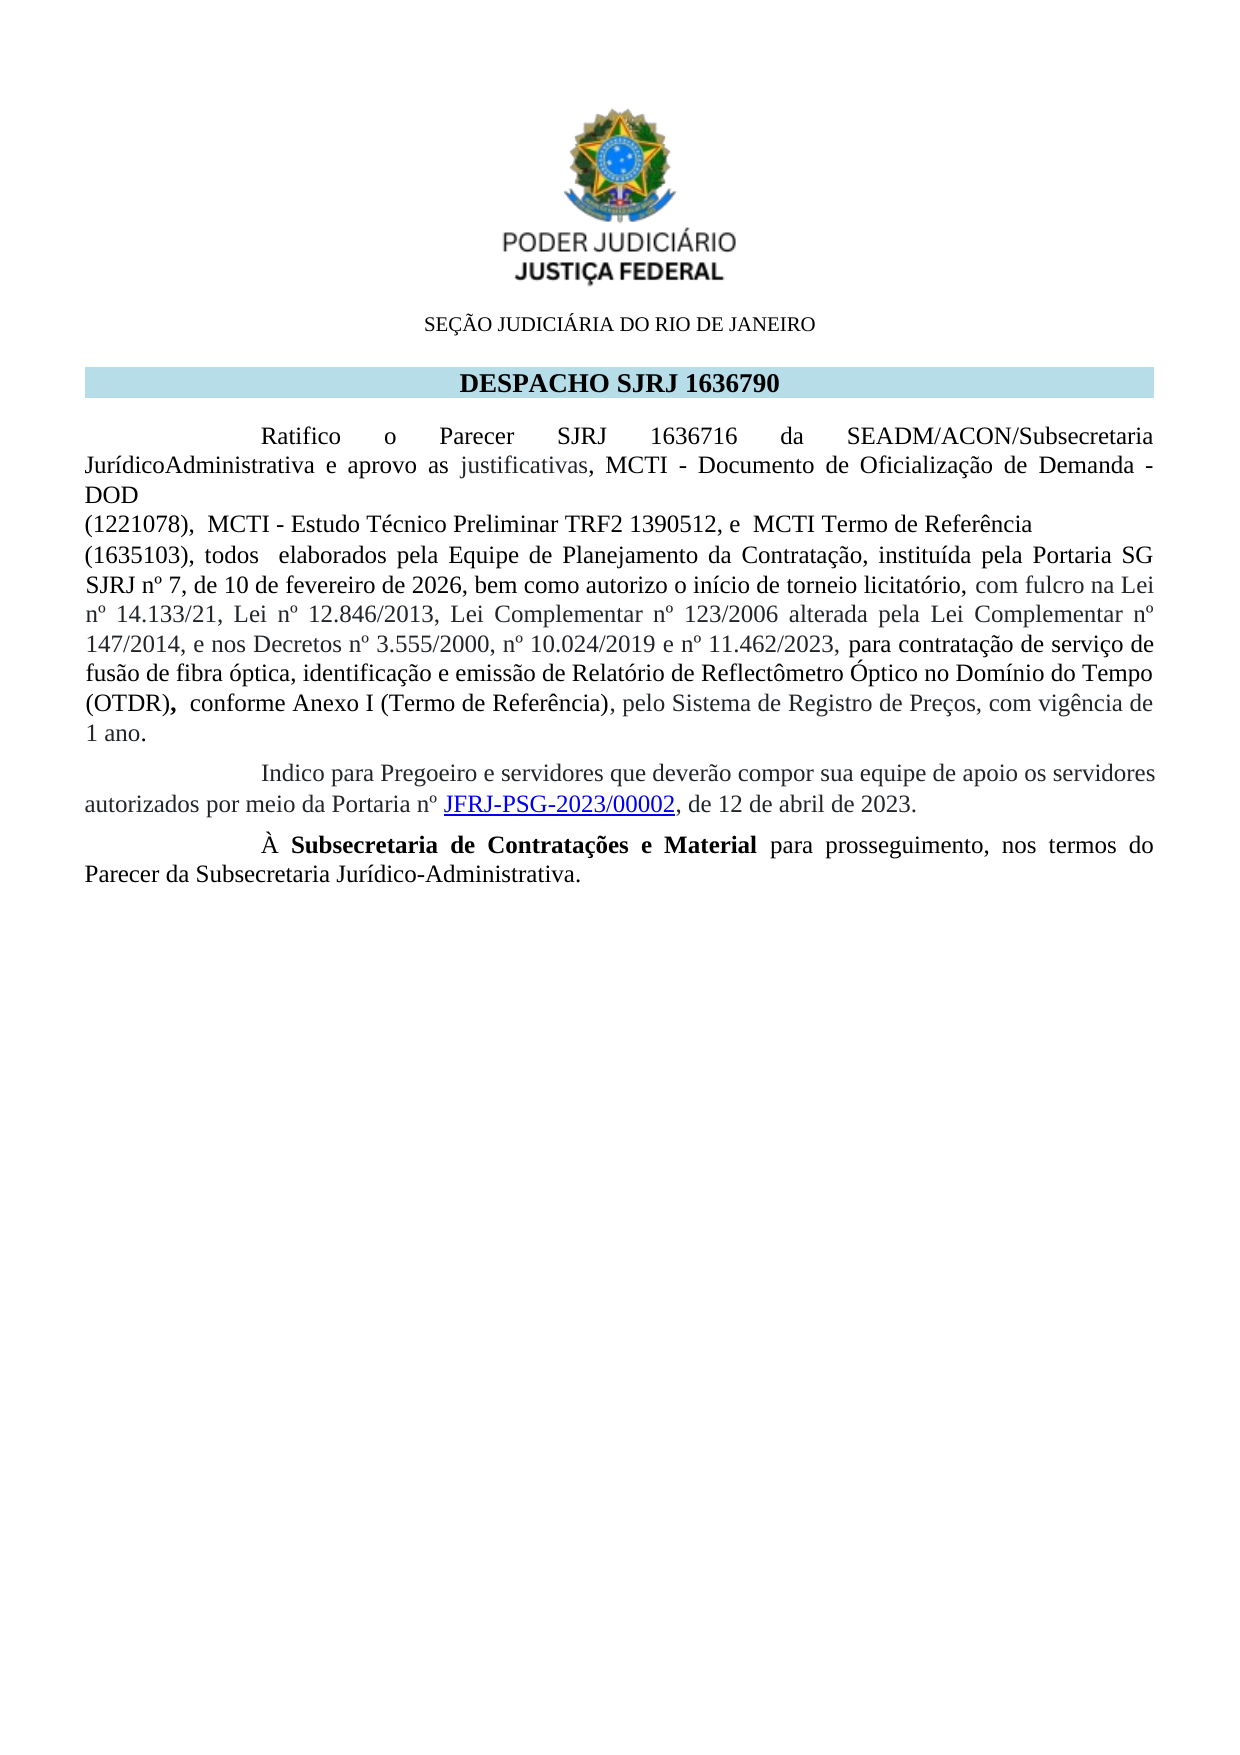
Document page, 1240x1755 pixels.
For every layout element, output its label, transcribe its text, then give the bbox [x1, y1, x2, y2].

text (1221078), MCTI - Estudo Técnico Preliminar TRF2 1390512, e MCTI Termo de Referência [84, 509, 1154, 538]
text (1635103), todos elaborados pela Equipe de Planejamento da Contratação, instituída pela Portaria SG SJRJ nº 7, de 10 de fevereiro de 2026, bem como autorizo o início de torneio licitatório, com fulcro na Lei nº 14.133/21, Lei nº 12.846/2013, Lei Complementar nº 123/2006 alterada pela Lei Complementar nº 147/2014, e nos Decretos nº 3.555/2000, nº 10.024/2019 e nº 11.462/2023, para contratação de serviço de fusão de fibra óptica, identificação e emissão de Relatório de Reflectômetro Óptico no Domínio do Tempo (OTDR), conforme Anexo I (Termo de Referência), pelo Sistema de Registro de Preços, com vigência de 1 ano. [84, 540, 1154, 746]
text Ratifico o Parecer SJRJ 1636716 da SEADM/ACON/Subsecretaria JurídicoAdministrativa e aprovo as justificativas, MCTI - Documento de Oficialização de Demanda - DOD [84, 421, 1154, 509]
text Indico para Pregoeiro e servidores que deverão compor sua equipe de apoio os servidores [84, 758, 1155, 787]
text SEÇÃO JUDICIÁRIA DO RIO DE JANEIRO [86, 312, 1154, 336]
subtitle DESPACHO SJRJ 1636790 [85, 367, 1154, 398]
text À Subsecretaria de Contratações e Material para prosseguimento, nos termos do Parecer da Subsecretaria Jurídico-Administrativa. [84, 830, 1154, 888]
text autorizados por meio da Portaria nº JFRJ-PSG-2023/00002, de 12 de abril de 2023. [84, 789, 1155, 818]
